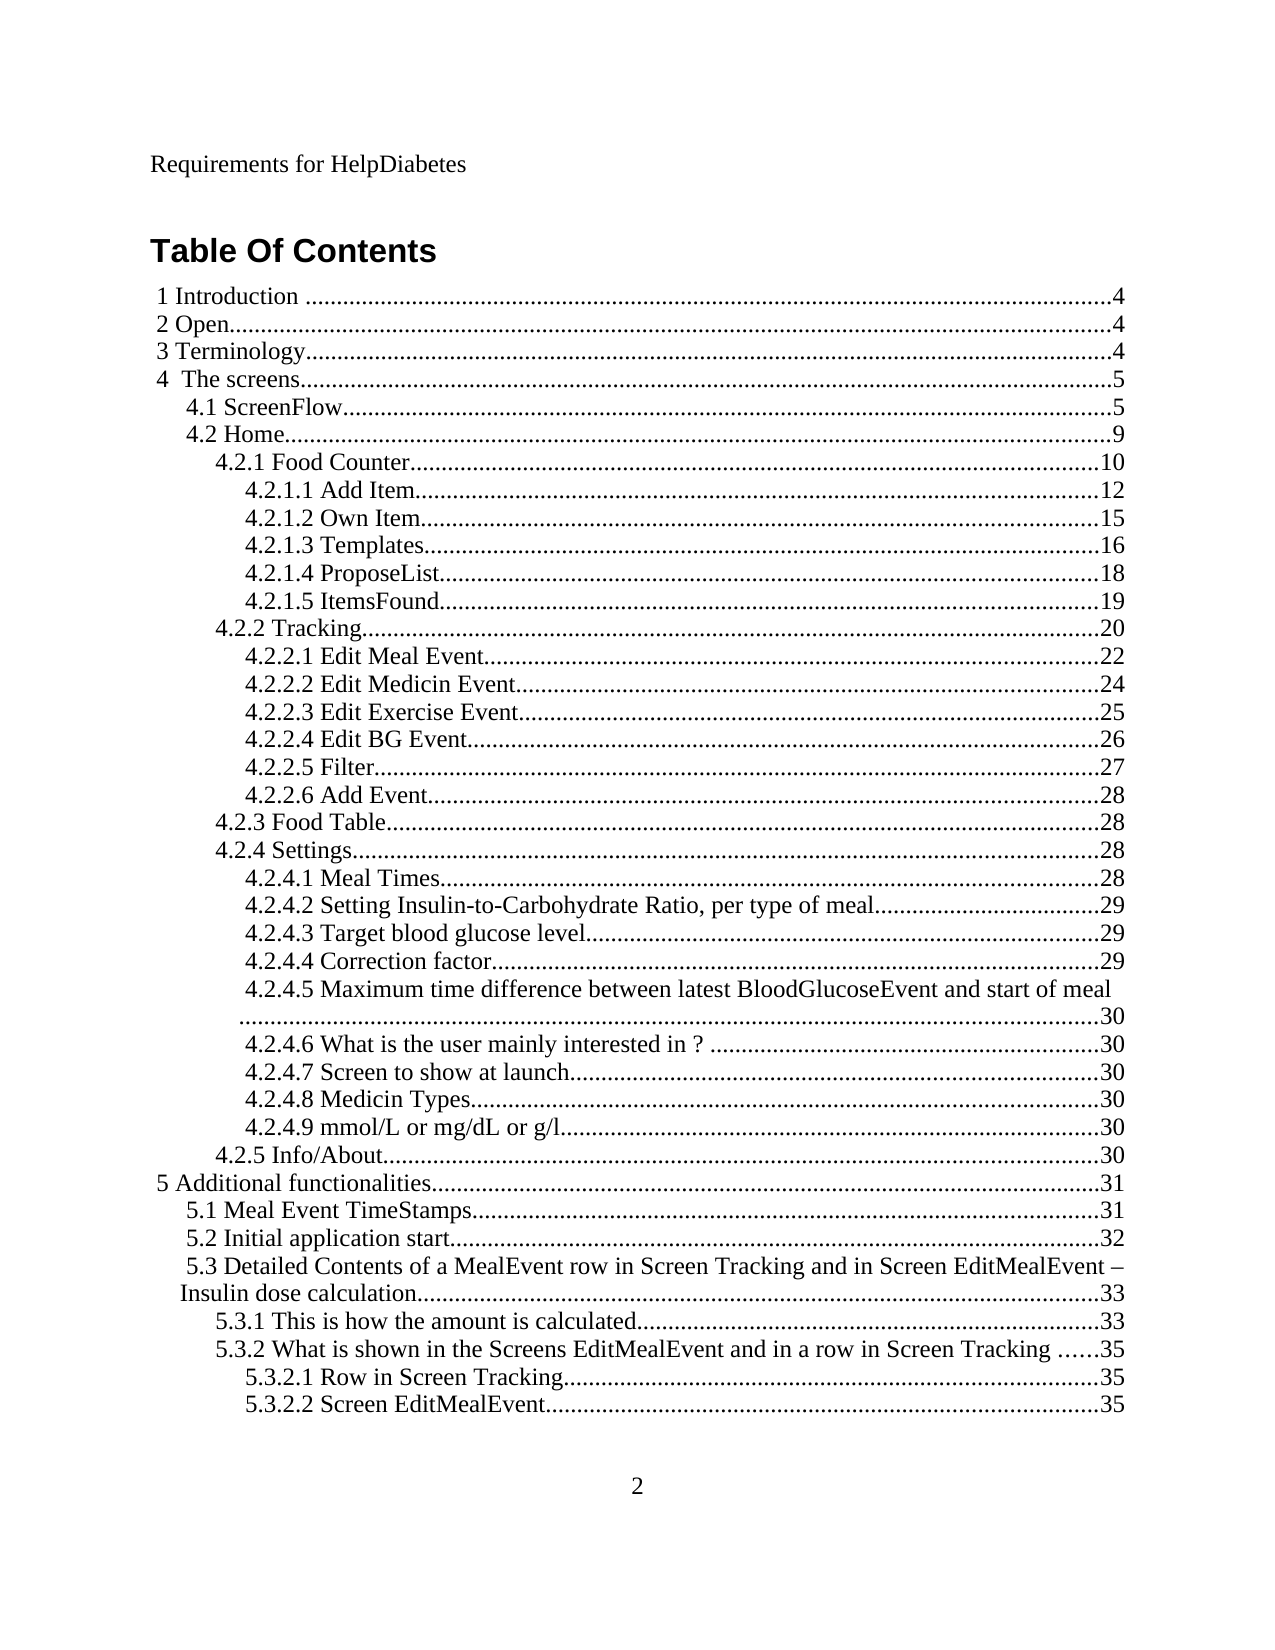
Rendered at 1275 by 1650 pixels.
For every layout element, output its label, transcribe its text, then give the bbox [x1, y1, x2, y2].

text 4.2.4.9 mmol/L or mg/dL or g/l 30 [238, 1113, 1125, 1141]
text 4.2.1.2 Own Item 15 [238, 504, 1125, 531]
text 5 Additional functionalities 31 [150, 1169, 1125, 1196]
text 4.2.3 Food Table 28 [209, 808, 1125, 836]
text 5.3.2.1 Row in Screen Tracking 35 [238, 1363, 1125, 1390]
text 4.2 Home 9 [179, 421, 1125, 448]
text 4.1 ScreenFlow 5 [179, 393, 1125, 421]
text 4.2.4.4 Correction factor 29 [238, 947, 1125, 975]
text 4.2.4.6 What is the user mainly interested in ? 30 [238, 1030, 1125, 1058]
text 4.2.4.2 Setting Insulin-to-Carbohydrate Ratio, per type of meal 29 [238, 892, 1125, 919]
text 5.1 Meal Event TimeStamps 31 [179, 1196, 1125, 1224]
text 5.3.2 What is shown in the Screens EditMealEvent and in a row in Screen Tracking 35 [209, 1335, 1125, 1363]
text 4.2.1.5 ItemsFound 19 [238, 587, 1125, 614]
text 4.2.2.5 Filter 27 [238, 753, 1125, 781]
text 3 Terminology 4 [150, 337, 1125, 365]
text 4 The screens 5 [150, 365, 1125, 393]
text 4.2.4.7 Screen to show at launch 30 [238, 1058, 1125, 1086]
text 4.2.2.6 Add Event 28 [238, 781, 1125, 808]
text 4.2.4.3 Target blood glucose level 29 [238, 919, 1125, 947]
text 4.2.5 Info/About 30 [209, 1141, 1125, 1169]
text 5.3.2.2 Screen EditMealEvent 35 [238, 1390, 1125, 1418]
text 4.2.1.4 ProposeList 18 [238, 559, 1125, 587]
text 4.2.4.5 Maximum time difference between latest BloodGlucoseEvent and start of meal 30 [238, 975, 1125, 1030]
text 4.2.1.1 Add Item 12 [238, 476, 1125, 504]
text 2 Open 4 [150, 310, 1125, 337]
text 4.2.1 Food Counter 10 [209, 448, 1125, 476]
text 4.2.2.4 Edit BG Event 26 [238, 725, 1125, 753]
text 4.2.2.1 Edit Meal Event 22 [238, 642, 1125, 670]
text 4.2.2.3 Edit Exercise Event 25 [238, 698, 1125, 725]
text 1 Introduction 4 [150, 282, 1125, 310]
text 5.3 Detailed Contents of a MealEvent row in Screen Tracking and in Screen EditMealEvent – Insulin dose calculation 33 [179, 1252, 1125, 1307]
text 4.2.4.1 Meal Times 28 [238, 864, 1125, 892]
text 4.2.2 Tracking 20 [209, 614, 1125, 642]
text 4.2.2.2 Edit Medicin Event 24 [238, 670, 1125, 698]
subtitle Table Of Contents [150, 232, 1125, 269]
text 4.2.4 Settings 28 [209, 836, 1125, 864]
text 5.2 Initial application start 32 [179, 1224, 1125, 1252]
text 4.2.4.8 Medicin Types 30 [238, 1086, 1125, 1113]
text 5.3.1 This is how the amount is calculated 33 [209, 1307, 1125, 1335]
text 4.2.1.3 Templates 16 [238, 531, 1125, 559]
